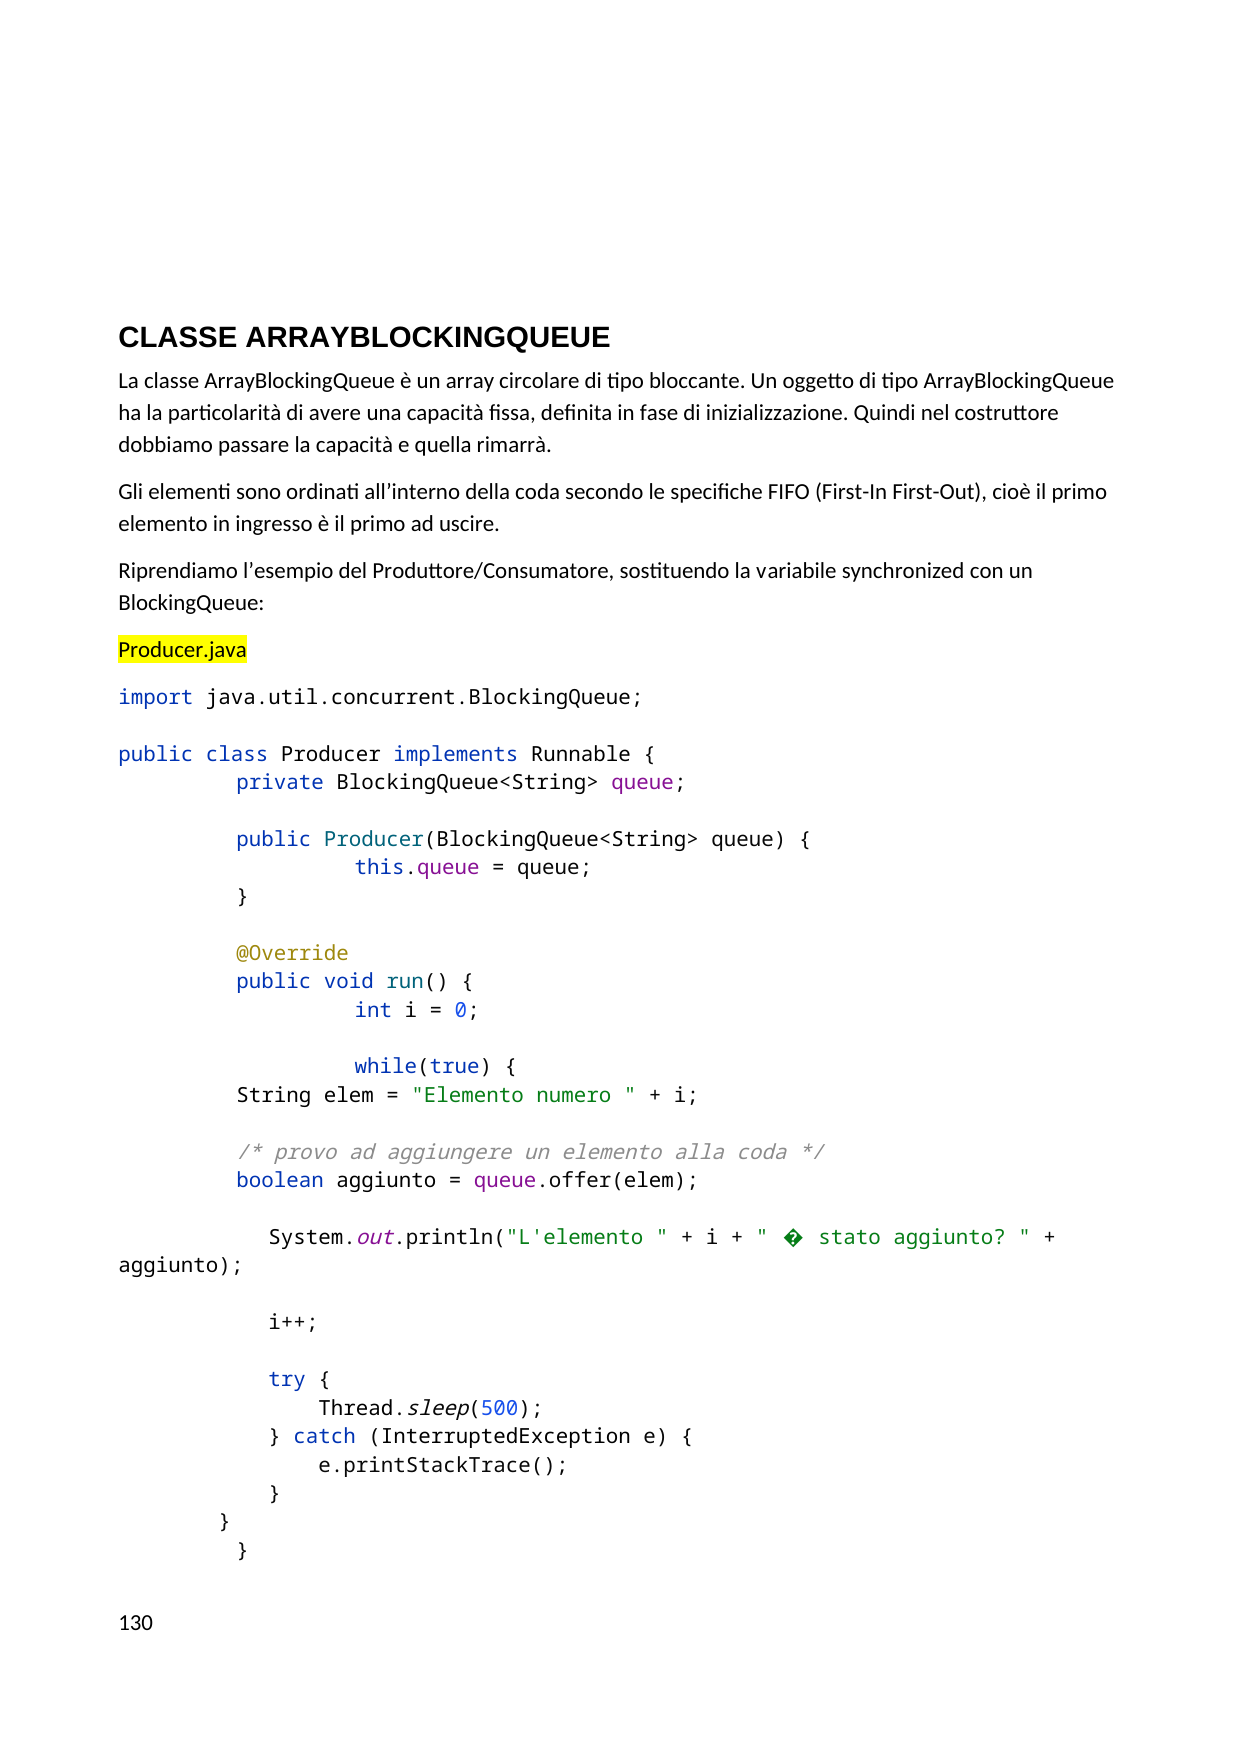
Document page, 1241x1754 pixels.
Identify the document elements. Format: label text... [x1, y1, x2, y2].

text import java.util.concurrent.BlockingQueue; public class Producer implements Runnable { private BlockingQueue<String> queue; public Producer(BlockingQueue<String> queue) { this.queue = queue; } @Override public void run() { int i = 0; while(true) { String elem = "Elemento numero " + i; /* provo ad aggiungere un elemento alla coda */ boolean aggiunto = queue.offer(elem); System.out.println("L'elemento " + i + " � stato aggiunto? " + aggiunto); i++; try { Thread.sleep(500); } catch (InterruptedException e) { e.printStackTrace(); } } } [118, 682, 1122, 1563]
text Riprendiamo l’esempio del Produttore/Consumatore, sostituendo la variabile synchronized con un BlockingQueue: [118, 556, 1122, 616]
subtitle CLASSE ARRAYBLOCKINGQUEUE [118, 320, 1122, 353]
text Gli elementi sono ordinati all’interno della coda secondo le specifiche FIFO (First-In First-Out), cioè il primo elemento in ingresso è il primo ad uscire. [118, 477, 1122, 537]
text La classe ArrayBlockingQueue è un array circolare di tipo bloccante. Un oggetto di tipo ArrayBlockingQueue ha la particolarità di avere una capacità fissa, definita in fase di inizializzazione. Quindi nel costruttore dobbiamo passare la capacità e quella rimarrà. [118, 366, 1122, 458]
text Producer.java [118, 635, 1122, 663]
